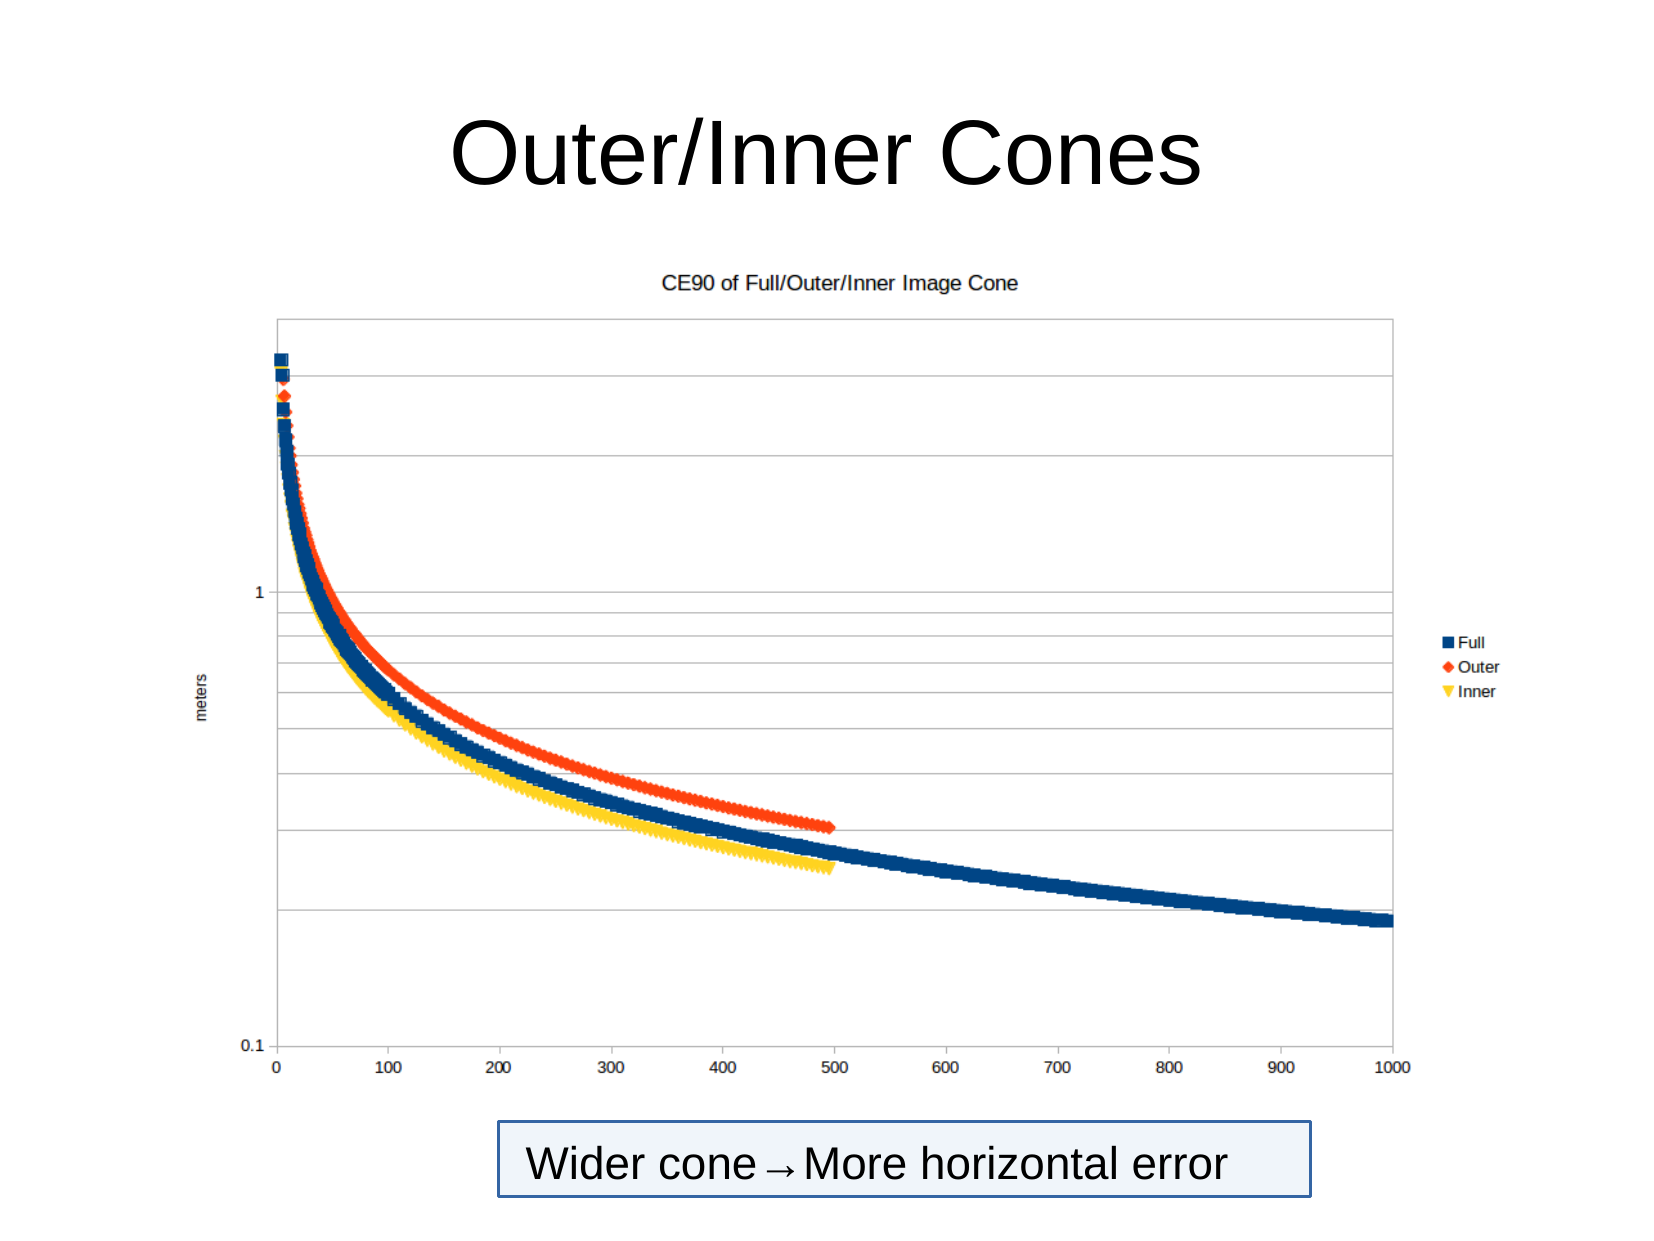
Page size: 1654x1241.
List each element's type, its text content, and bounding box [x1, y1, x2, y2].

text_box Wider cone→More horizontal error [510, 1130, 1311, 1197]
title Outer/Inner Cones [82, 49, 1571, 257]
picture [165, 239, 1516, 1096]
text_box [498, 1121, 1311, 1197]
